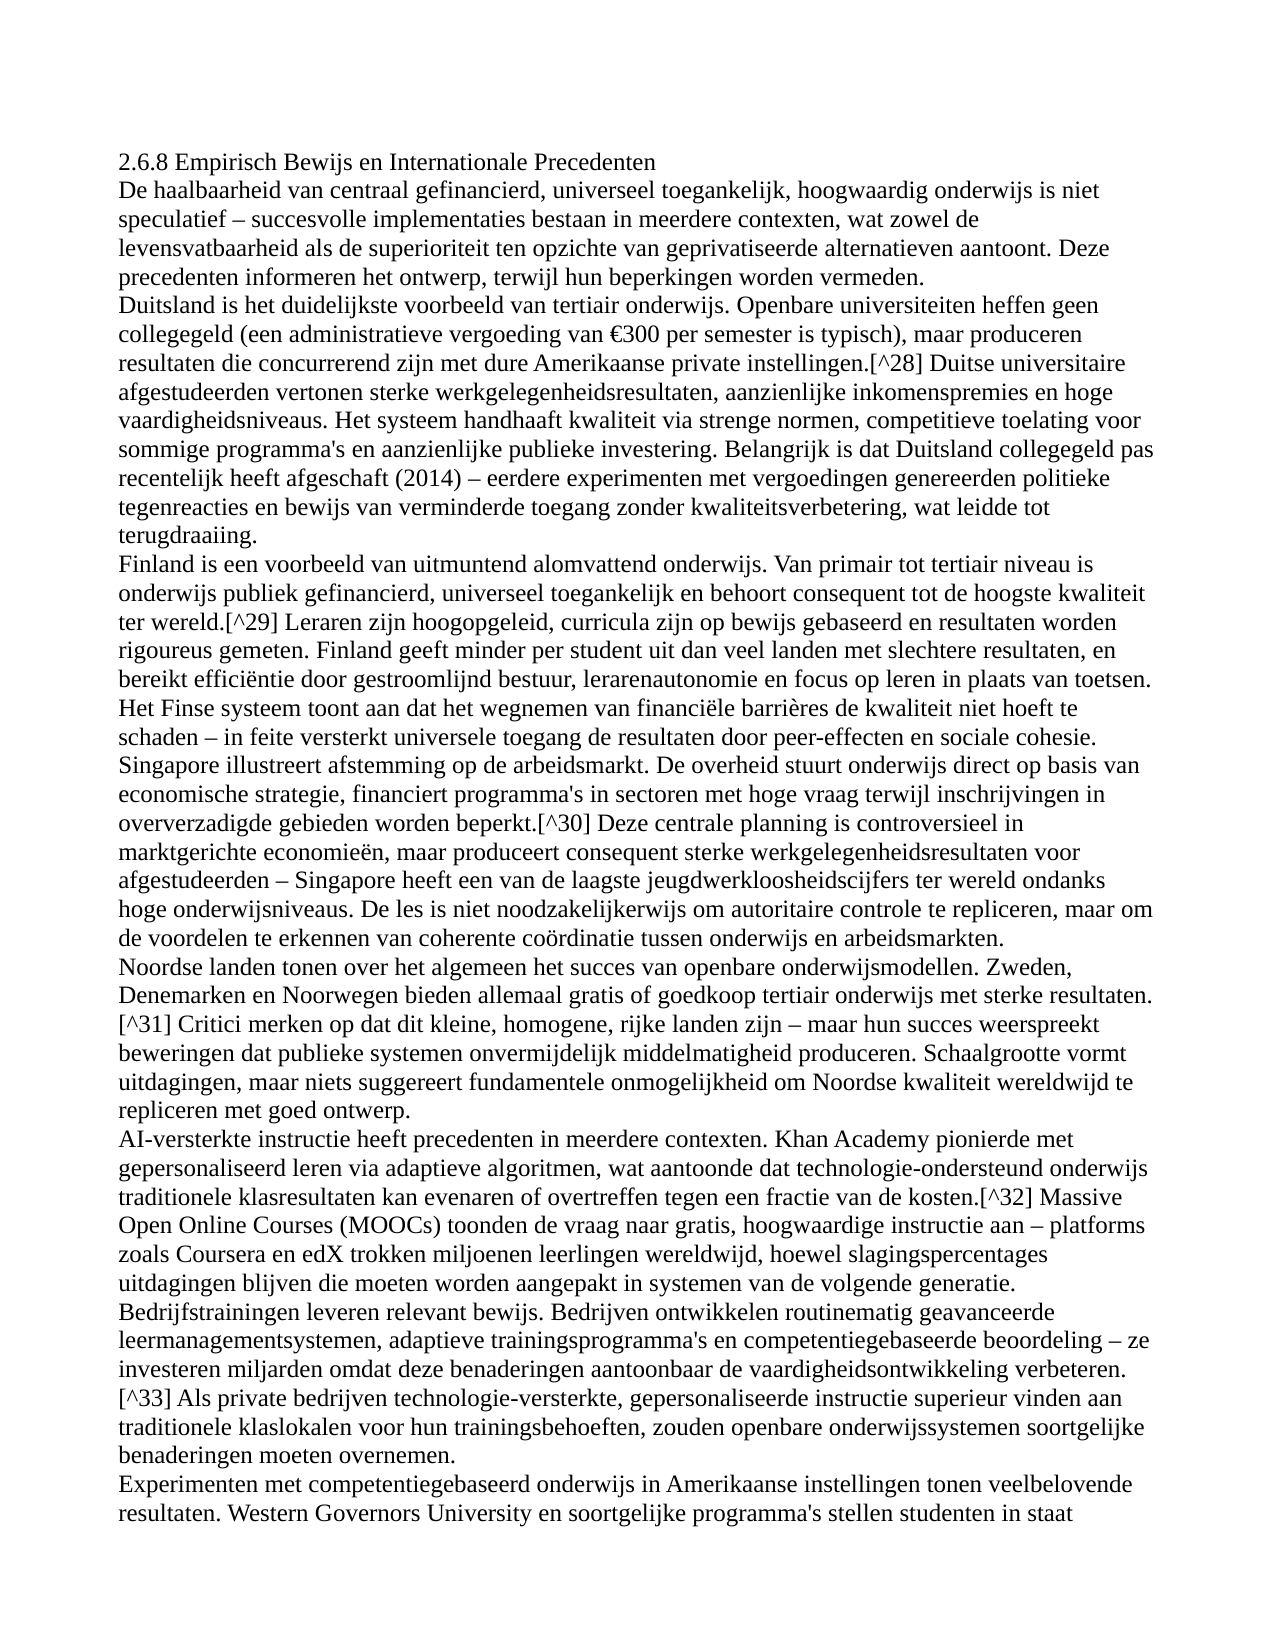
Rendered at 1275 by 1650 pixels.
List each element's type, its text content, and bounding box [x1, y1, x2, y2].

text 2.6.8 Empirisch Bewijs en Internationale Precedenten [118, 147, 1157, 176]
text Noordse landen tonen over het algemeen het succes van openbare onderwijsmodellen. Zweden, Denemarken en Noorwegen bieden allemaal gratis of goedkoop tertiair onderwijs met sterke resultaten.[^31] Critici merken op dat dit kleine, homogene, rijke landen zijn – maar hun succes weerspreekt beweringen dat publieke systemen onvermijdelijk middelmatigheid produceren. Schaalgrootte vormt uitdagingen, maar niets suggereert fundamentele onmogelijkheid om Noordse kwaliteit wereldwijd te repliceren met goed ontwerp. [118, 952, 1157, 1124]
text De haalbaarheid van centraal gefinancierd, universeel toegankelijk, hoogwaardig onderwijs is niet speculatief – succesvolle implementaties bestaan in meerdere contexten, wat zowel de levensvatbaarheid als de superioriteit ten opzichte van geprivatiseerde alternatieven aantoont. Deze precedenten informeren het ontwerp, terwijl hun beperkingen worden vermeden. [118, 176, 1157, 291]
text AI-versterkte instructie heeft precedenten in meerdere contexten. Khan Academy pionierde met gepersonaliseerd leren via adaptieve algoritmen, wat aantoonde dat technologie-ondersteund onderwijs traditionele klasresultaten kan evenaren of overtreffen tegen een fractie van de kosten.[^32] Massive Open Online Courses (MOOCs) toonden de vraag naar gratis, hoogwaardige instructie aan – platforms zoals Coursera en edX trokken miljoenen leerlingen wereldwijd, hoewel slagingspercentages uitdagingen blijven die moeten worden aangepakt in systemen van de volgende generatie. [118, 1124, 1157, 1297]
text Experimenten met competentiegebaseerd onderwijs in Amerikaanse instellingen tonen veelbelovende resultaten. Western Governors University en soortgelijke programma's stellen studenten in staat [118, 1469, 1157, 1527]
text Finland is een voorbeeld van uitmuntend alomvattend onderwijs. Van primair tot tertiair niveau is onderwijs publiek gefinancierd, universeel toegankelijk en behoort consequent tot de hoogste kwaliteit ter wereld.[^29] Leraren zijn hoogopgeleid, curricula zijn op bewijs gebaseerd en resultaten worden rigoureus gemeten. Finland geeft minder per student uit dan veel landen met slechtere resultaten, en bereikt efficiëntie door gestroomlijnd bestuur, lerarenautonomie en focus op leren in plaats van toetsen. Het Finse systeem toont aan dat het wegnemen van financiële barrières de kwaliteit niet hoeft te schaden – in feite versterkt universele toegang de resultaten door peer-effecten en sociale cohesie. [118, 549, 1157, 751]
text Bedrijfstrainingen leveren relevant bewijs. Bedrijven ontwikkelen routinematig geavanceerde leermanagementsystemen, adaptieve trainingsprogramma's en competentiegebaseerde beoordeling – ze investeren miljarden omdat deze benaderingen aantoonbaar de vaardigheidsontwikkeling verbeteren.[^33] Als private bedrijven technologie-versterkte, gepersonaliseerde instructie superieur vinden aan traditionele klaslokalen voor hun trainingsbehoeften, zouden openbare onderwijssystemen soortgelijke benaderingen moeten overnemen. [118, 1297, 1157, 1469]
text Duitsland is het duidelijkste voorbeeld van tertiair onderwijs. Openbare universiteiten heffen geen collegegeld (een administratieve vergoeding van €300 per semester is typisch), maar produceren resultaten die concurrerend zijn met dure Amerikaanse private instellingen.[^28] Duitse universitaire afgestudeerden vertonen sterke werkgelegenheidsresultaten, aanzienlijke inkomenspremies en hoge vaardigheidsniveaus. Het systeem handhaaft kwaliteit via strenge normen, competitieve toelating voor sommige programma's en aanzienlijke publieke investering. Belangrijk is dat Duitsland collegegeld pas recentelijk heeft afgeschaft (2014) – eerdere experimenten met vergoedingen genereerden politieke tegenreacties en bewijs van verminderde toegang zonder kwaliteitsverbetering, wat leidde tot terugdraaiing. [118, 291, 1157, 549]
text Singapore illustreert afstemming op de arbeidsmarkt. De overheid stuurt onderwijs direct op basis van economische strategie, financiert programma's in sectoren met hoge vraag terwijl inschrijvingen in oververzadigde gebieden worden beperkt.[^30] Deze centrale planning is controversieel in marktgerichte economieën, maar produceert consequent sterke werkgelegenheidsresultaten voor afgestudeerden – Singapore heeft een van de laagste jeugdwerkloosheidscijfers ter wereld ondanks hoge onderwijsniveaus. De les is niet noodzakelijkerwijs om autoritaire controle te repliceren, maar om de voordelen te erkennen van coherente coördinatie tussen onderwijs en arbeidsmarkten. [118, 751, 1157, 952]
